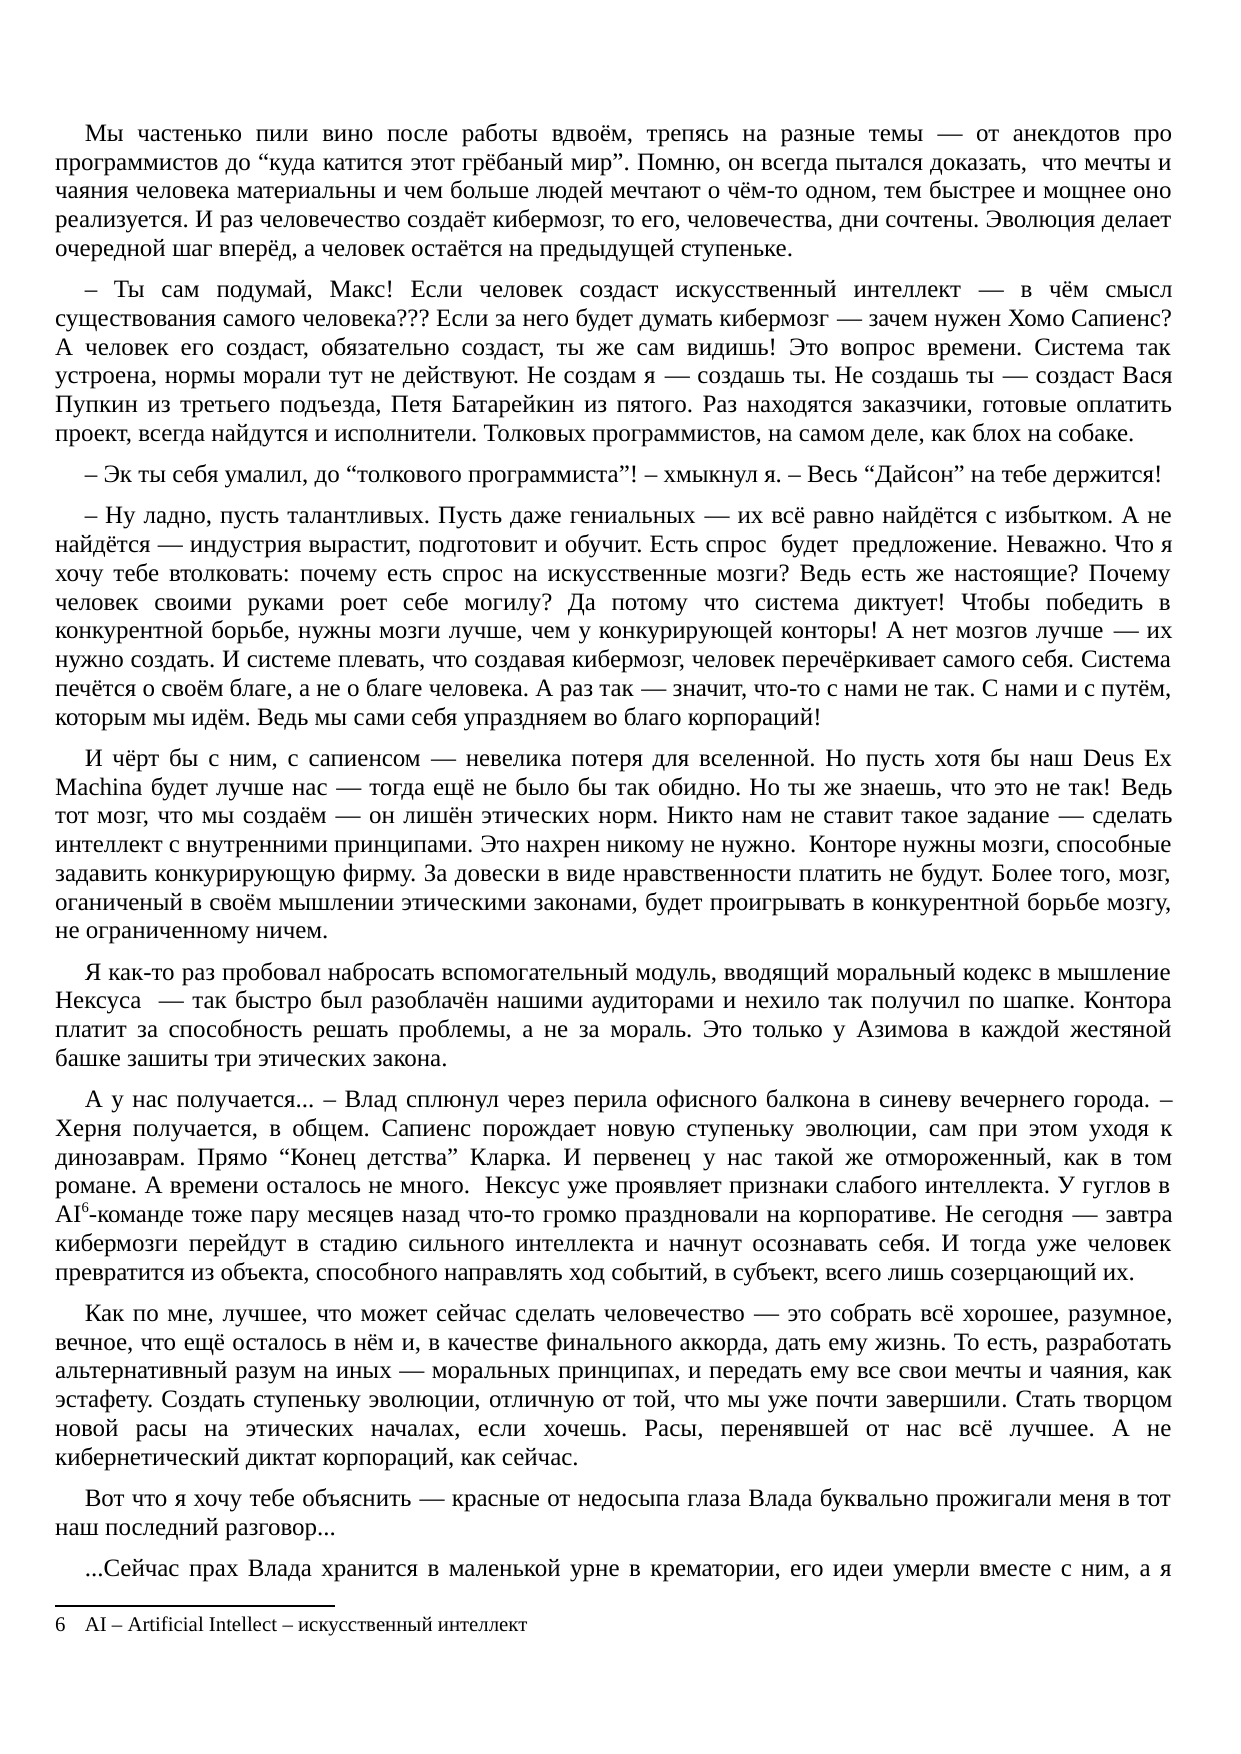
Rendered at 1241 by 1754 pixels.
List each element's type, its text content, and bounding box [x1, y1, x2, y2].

text – Ну ладно, пусть талантливых. Пусть даже гениальных — их всё равно найдётся с избытком. А не найдётся — индустрия вырастит, подготовит и обучит. Есть спрос будет предложение. Неважно. Что я хочу тебе втолковать: почему есть спрос на искусственные мозги? Ведь есть же настоящие? Почему человек своими руками роет себе могилу? Да потому что система диктует! Чтобы победить в конкурентной борьбе, нужны мозги лучше, чем у конкурирующей конторы! А нет мозгов лучше — их нужно создать. И системе плевать, что создавая кибермозг, человек перечёркивает самого себя. Система печётся о своём благе, а не о благе человека. А раз так — значит, что-то с нами не так. С нами и с путём, которым мы идём. Ведь мы сами себя упраздняем во благо корпораций! [55, 501, 1172, 731]
text – Ты сам подумай, Макс! Если человек создаст искусственный интеллект — в чём смысл существования самого человека??? Если за него будет думать кибермозг — зачем нужен Хомо Сапиенс? А человек его создаст, обязательно создаст, ты же сам видишь! Это вопрос времени. Система так устроена, нормы морали тут не действуют. Не создам я — создашь ты. Не создашь ты — создаст Вася Пупкин из третьего подъезда, Петя Батарейкин из пятого. Раз находятся заказчики, готовые оплатить проект, всегда найдутся и исполнители. Толковых программистов, на самом деле, как блох на собаке. [55, 274, 1172, 447]
text – Эк ты себя умалил, до “толкового программиста”! – хмыкнул я. – Весь “Дайсон” на тебе держится! [55, 459, 1172, 488]
text Я как-то раз пробовал набросать вспомогательный модуль, вводящий моральный кодекс в мышление Нексуса — так быстро был разоблачён нашими аудиторами и нехило так получил по шапке. Контора платит за способность решать проблемы, а не за мораль. Это только у Азимова в каждой жестяной башке зашиты три этических закона. [55, 957, 1172, 1072]
text AI – Artificial Intellect – искусственный интеллект [55, 1612, 1172, 1636]
text Мы частенько пили вино после работы вдвоём, трепясь на разные темы — от анекдотов про программистов до “куда катится этот грёбаный мир”. Помню, он всегда пытался доказать, что мечты и чаяния человека материальны и чем больше людей мечтают о чём-то одном, тем быстрее и мощнее оно реализуется. И раз человечество создаёт кибермозг, то его, человечества, дни сочтены. Эволюция делает очередной шаг вперёд, а человек остаётся на предыдущей ступеньке. [55, 118, 1172, 262]
text И чёрт бы с ним, с сапиенсом — невелика потеря для вселенной. Но пусть хотя бы наш Deus Ex Machina будет лучше нас — тогда ещё не было бы так обидно. Но ты же знаешь, что это не так! Ведь тот мозг, что мы создаём — он лишён этических норм. Никто нам не ставит такое задание — сделать интеллект с внутренними принципами. Это нахрен никому не нужно. Конторе нужны мозги, способные задавить конкурирующую фирму. За довески в виде нравственности платить не будут. Более того, мозг, оганиченый в своём мышлении этическими законами, будет проигрывать в конкурентной борьбе мозгу, не ограниченному ничем. [55, 743, 1172, 944]
text ...Сейчас прах Влада хранится в маленькой урне в крематории, его идеи умерли вместе с ним, а я [55, 1553, 1172, 1582]
text Вот что я хочу тебе объяснить — красные от недосыпа глаза Влада буквально прожигали меня в тот наш последний разговор... [55, 1483, 1172, 1541]
text А у нас получается... – Влад сплюнул через перила офисного балкона в синеву вечернего города. – Херня получается, в общем. Сапиенс порождает новую ступеньку эволюции, сам при этом уходя к динозаврам. Прямо “Конец детства” Кларка. И первенец у нас такой же отмороженный, как в том романе. А времени осталось не много. Нексус уже проявляет признаки слабого интеллекта. У гуглов в AI-команде тоже пару месяцев назад что-то громко праздновали на корпоративе. Не сегодня — завтра кибермозги перейдут в стадию сильного интеллекта и начнут осознавать себя. И тогда уже человек превратится из объекта, способного направлять ход событий, в субъект, всего лишь созерцающий их. [55, 1084, 1172, 1286]
text Как по мне, лучшее, что может сейчас сделать человечество — это собрать всё хорошее, разумное, вечное, что ещё осталось в нём и, в качестве финального аккорда, дать ему жизнь. То есть, разработать альтернативный разум на иных — моральных принципах, и передать ему все свои мечты и чаяния, как эстафету. Создать ступеньку эволюции, отличную от той, что мы уже почти завершили. Стать творцом новой расы на этических началах, если хочешь. Расы, перенявшей от нас всё лучшее. А не кибернетический диктат корпораций, как сейчас. [55, 1298, 1172, 1471]
